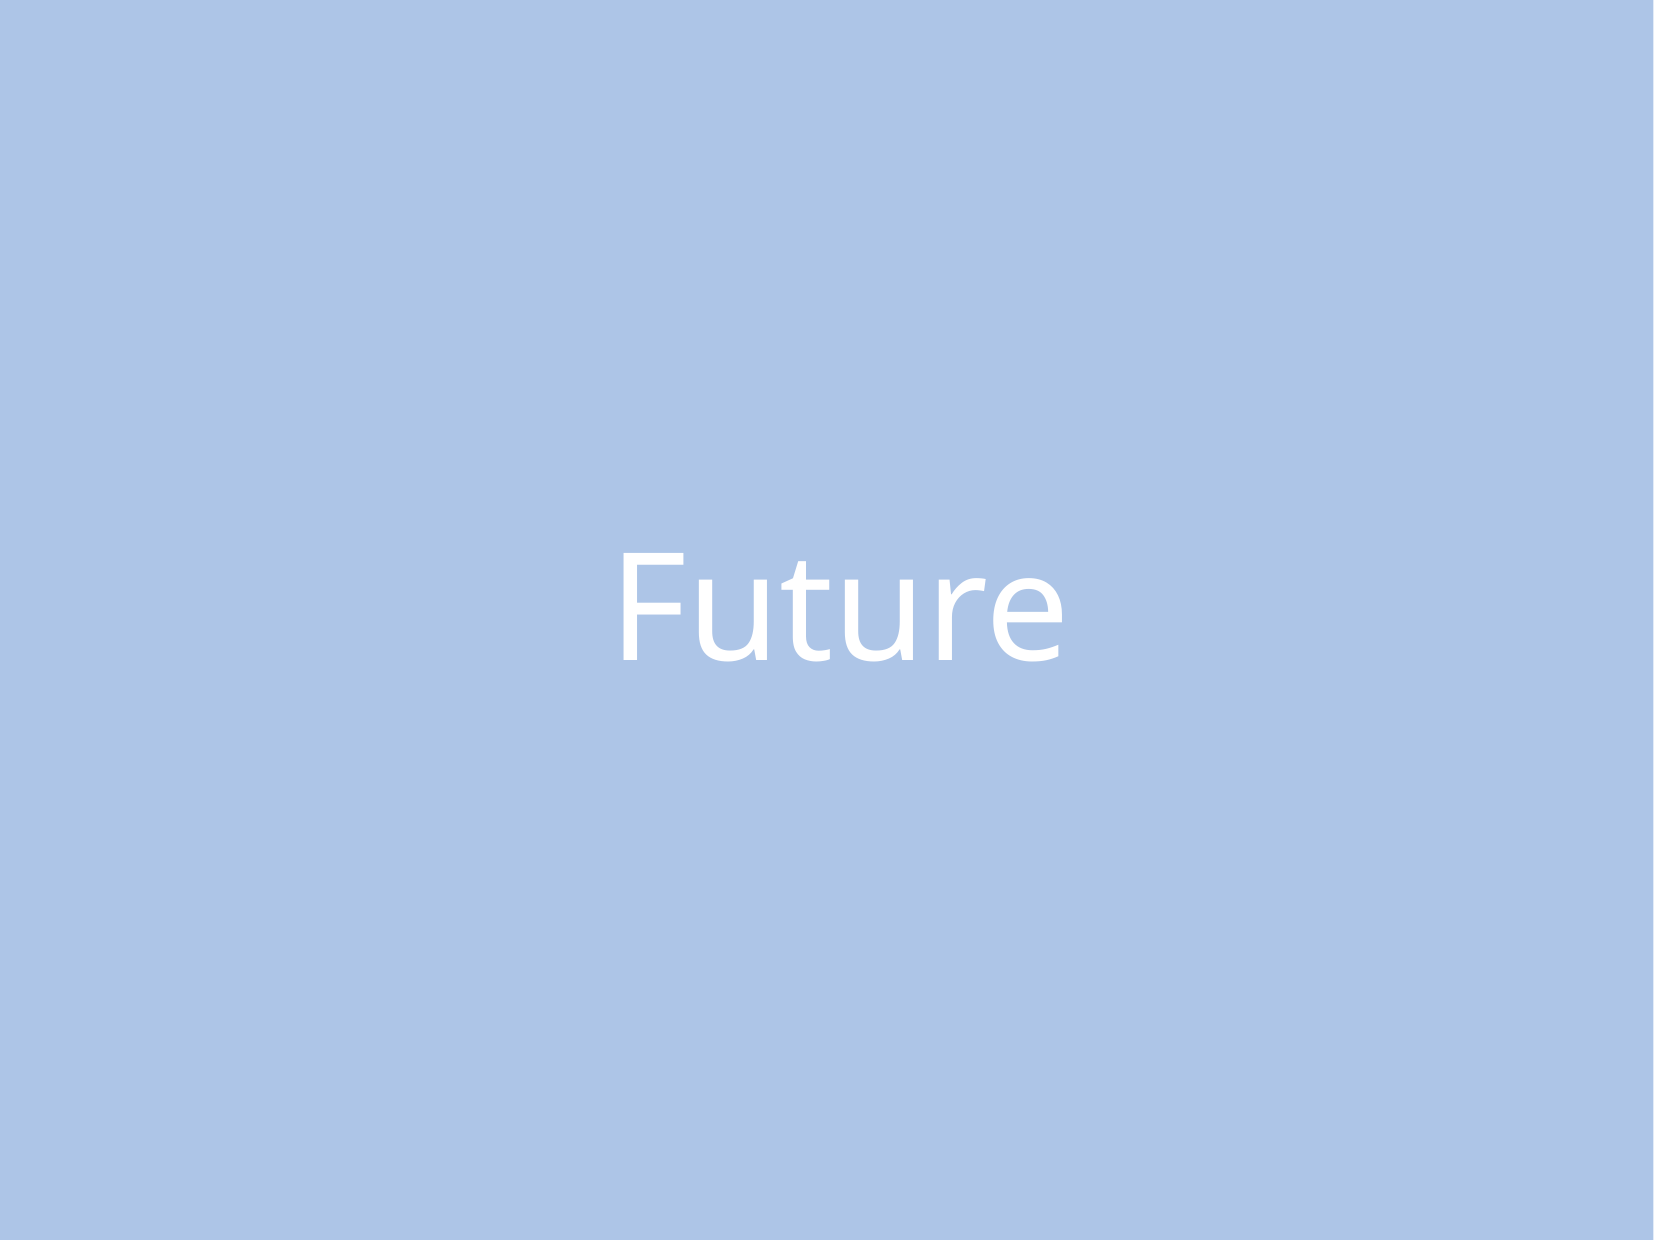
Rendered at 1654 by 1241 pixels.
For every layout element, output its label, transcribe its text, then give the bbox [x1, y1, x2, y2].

list Future [95, 500, 1584, 1241]
